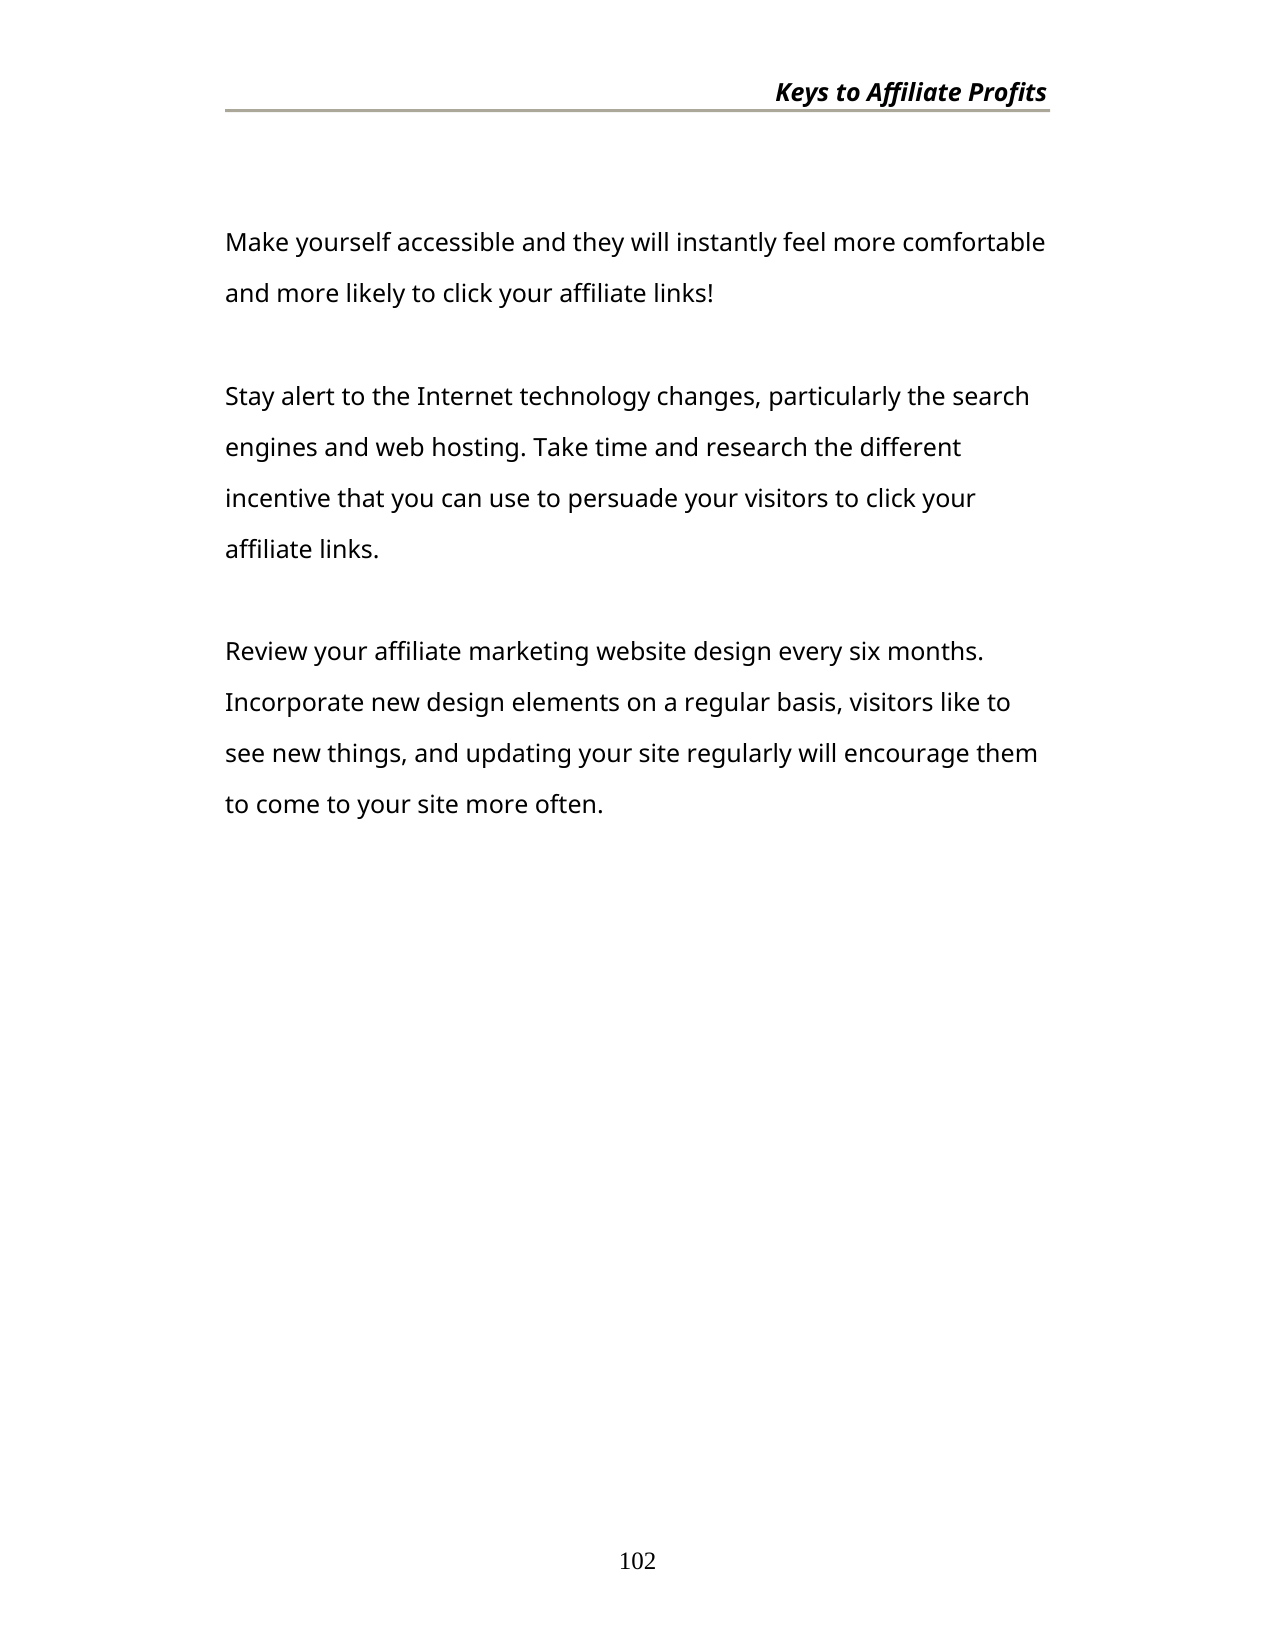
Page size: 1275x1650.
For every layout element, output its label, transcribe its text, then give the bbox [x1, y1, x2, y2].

text Make yourself accessible and they will instantly feel more comfortable and more likely to click your affiliate links! [225, 225, 1050, 310]
text Stay alert to the Internet technology changes, particularly the search engines and web hosting. Take time and research the different incentive that you can use to persuade your visitors to click your affiliate links. [225, 378, 1050, 565]
text Review your affiliate marketing website design every six months. Incorporate new design elements on a regular basis, visitors like to see new things, and updating your site regularly will encourage them to come to your site more often. [225, 633, 1050, 821]
